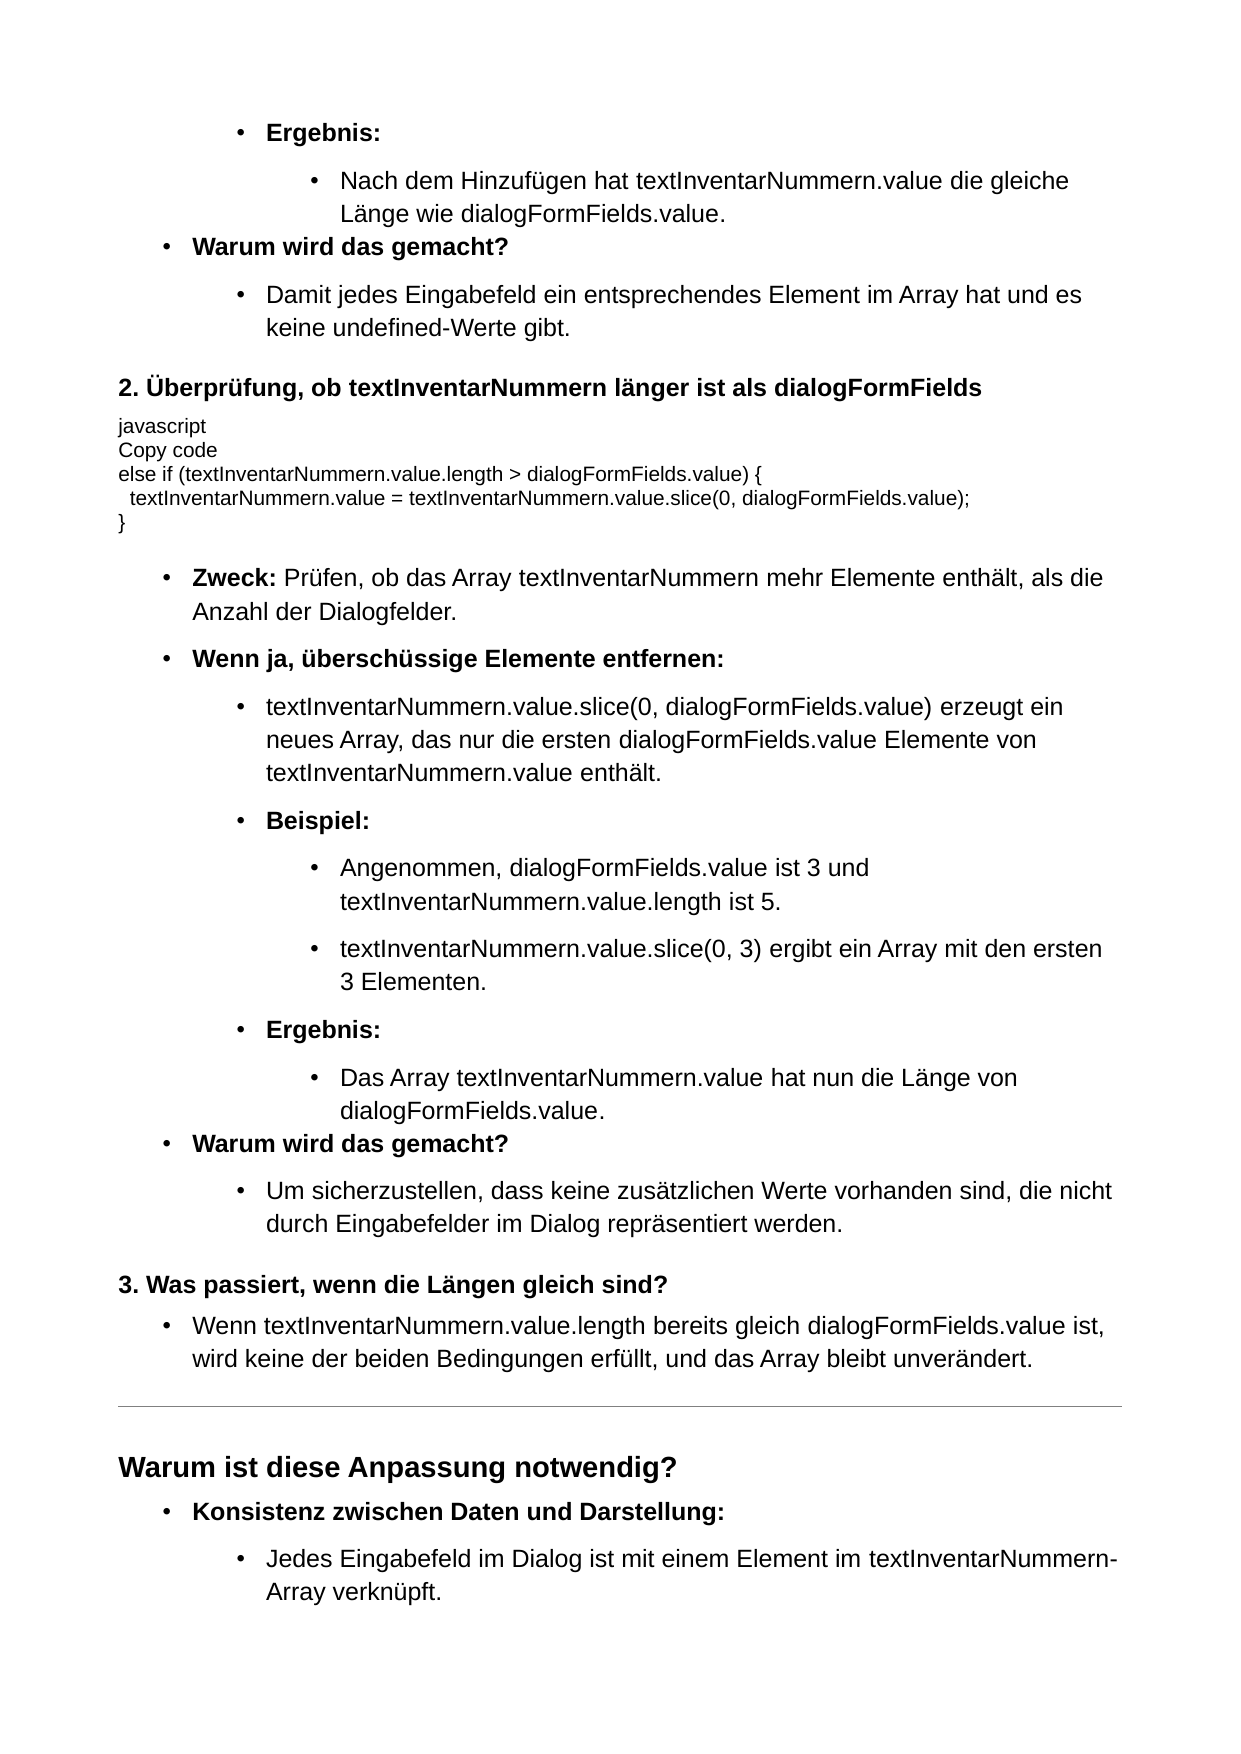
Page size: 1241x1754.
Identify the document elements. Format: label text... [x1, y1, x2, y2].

list textInventarNummern.value.slice(0, dialogFormFields.value) erzeugt ein neues Array, das nur die ersten dialogFormFields.value Elemente von textInventarNummern.value enthält. [236, 692, 1122, 787]
subtitle 2. Überprüfung, ob textInventarNummern länger ist als dialogFormFields [118, 373, 1122, 402]
list Jedes Eingabefeld im Dialog ist mit einem Element im textInventarNummern-Array verknüpft. [236, 1544, 1122, 1606]
list Warum wird das gemacht? [162, 1129, 1122, 1157]
list Damit jedes Eingabefeld ein entsprechendes Element im Array hat und es keine undefined-Werte gibt. [236, 280, 1122, 342]
list Das Array textInventarNummern.value hat nun die Länge von dialogFormFields.value. [310, 1062, 1122, 1124]
list Konsistenz zwischen Daten und Darstellung: [162, 1496, 1122, 1525]
subtitle 3. Was passiert, wenn die Längen gleich sind? [118, 1269, 1122, 1298]
text Copy code [118, 438, 1122, 462]
list Wenn textInventarNummern.value.length bereits gleich dialogFormFields.value ist, wird keine der beiden Bedingungen erfüllt, und das Array bleibt unverändert. [162, 1311, 1122, 1373]
text } [118, 510, 1122, 534]
list Zweck: Prüfen, ob das Array textInventarNummern mehr Elemente enthält, als die Anzahl der Dialogfelder. [162, 563, 1122, 625]
list Ergebnis: [236, 118, 1122, 147]
list Nach dem Hinzufügen hat textInventarNummern.value die gleiche Länge wie dialogFormFields.value. [310, 166, 1122, 228]
subtitle Warum ist diese Anpassung notwendig? [118, 1450, 1122, 1484]
list Wenn ja, überschüssige Elemente entfernen: [162, 644, 1122, 673]
list Beispiel: [236, 806, 1122, 834]
text else if (textInventarNummern.value.length > dialogFormFields.value) { [118, 462, 1122, 486]
list Um sicherzustellen, dass keine zusätzlichen Werte vorhanden sind, die nicht durch Eingabefelder im Dialog repräsentiert werden. [236, 1176, 1122, 1238]
list Ergebnis: [236, 1015, 1122, 1044]
text javascript [118, 414, 1122, 438]
list Warum wird das gemacht? [162, 232, 1122, 261]
text textInventarNummern.value = textInventarNummern.value.slice(0, dialogFormFields.value); [118, 486, 1122, 510]
list textInventarNummern.value.slice(0, 3) ergibt ein Array mit den ersten 3 Elementen. [310, 934, 1122, 996]
list Angenommen, dialogFormFields.value ist 3 und textInventarNummern.value.length ist 5. [310, 853, 1122, 915]
